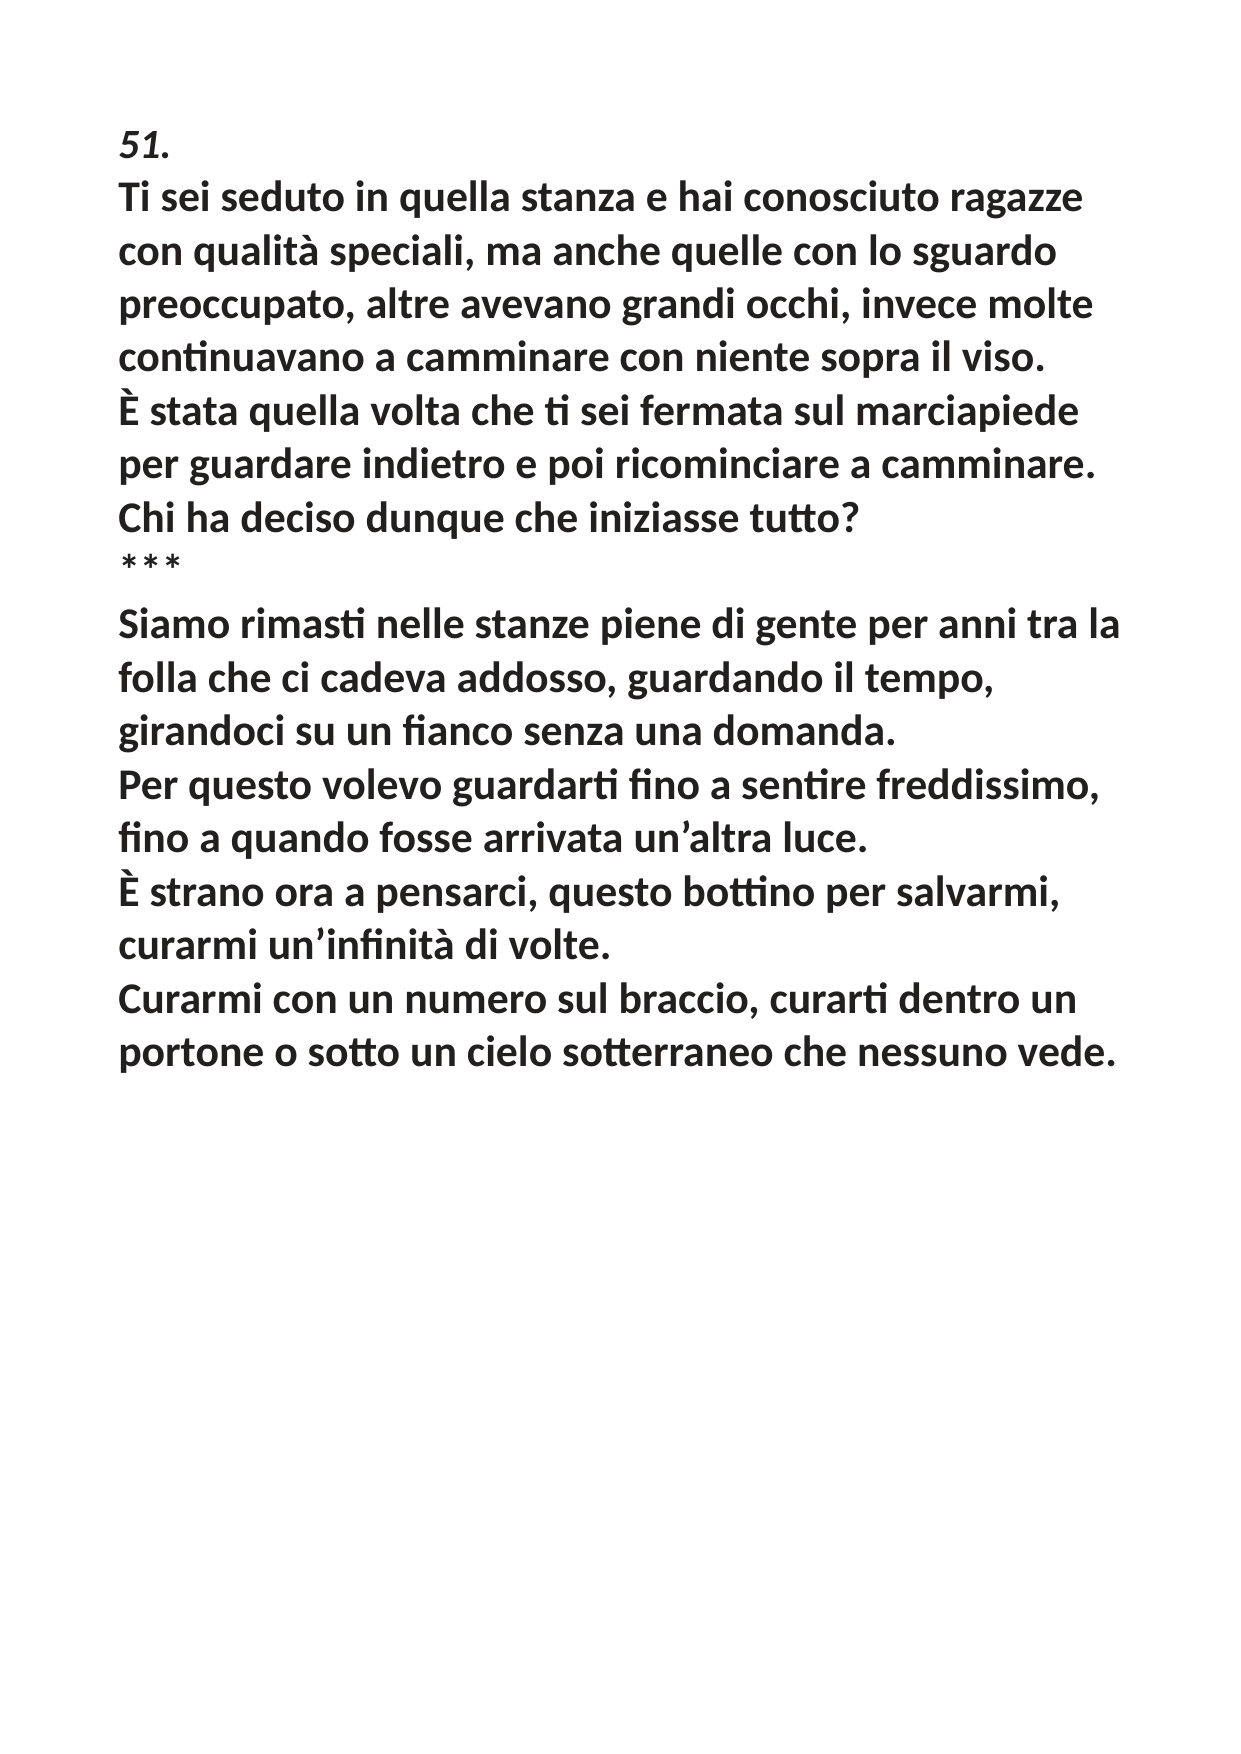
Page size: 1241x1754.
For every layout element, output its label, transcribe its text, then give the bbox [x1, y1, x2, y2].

text 51. [118, 118, 1122, 169]
text È stata quella volta che ti sei fermata sul marciapiede per guardare indietro e poi ricominciare a camminare. Chi ha deciso dunque che iniziasse tutto? [118, 383, 1122, 543]
text Curarmi con un numero sul braccio, curarti dentro un portone o sotto un cielo sotterraneo che nessuno vede. [118, 971, 1122, 1077]
text Per questo volevo guardarti fino a sentire freddissimo, fino a quando fosse arrivata un’altra luce. [118, 757, 1122, 864]
text Siamo rimasti nelle stanze piene di gente per anni tra la folla che ci cadeva addosso, guardando il tempo, girandoci su un fianco senza una domanda. [118, 596, 1122, 757]
text Ti sei seduto in quella stanza e hai conosciuto ragazze con qualità speciali, ma anche quelle con lo sguardo preoccupato, altre avevano grandi occhi, invece molte continuavano a camminare con niente sopra il viso. [118, 169, 1122, 383]
text *** [118, 543, 1122, 596]
text È strano ora a pensarci, questo bottino per salvarmi, curarmi un’infinità di volte. [118, 864, 1122, 971]
